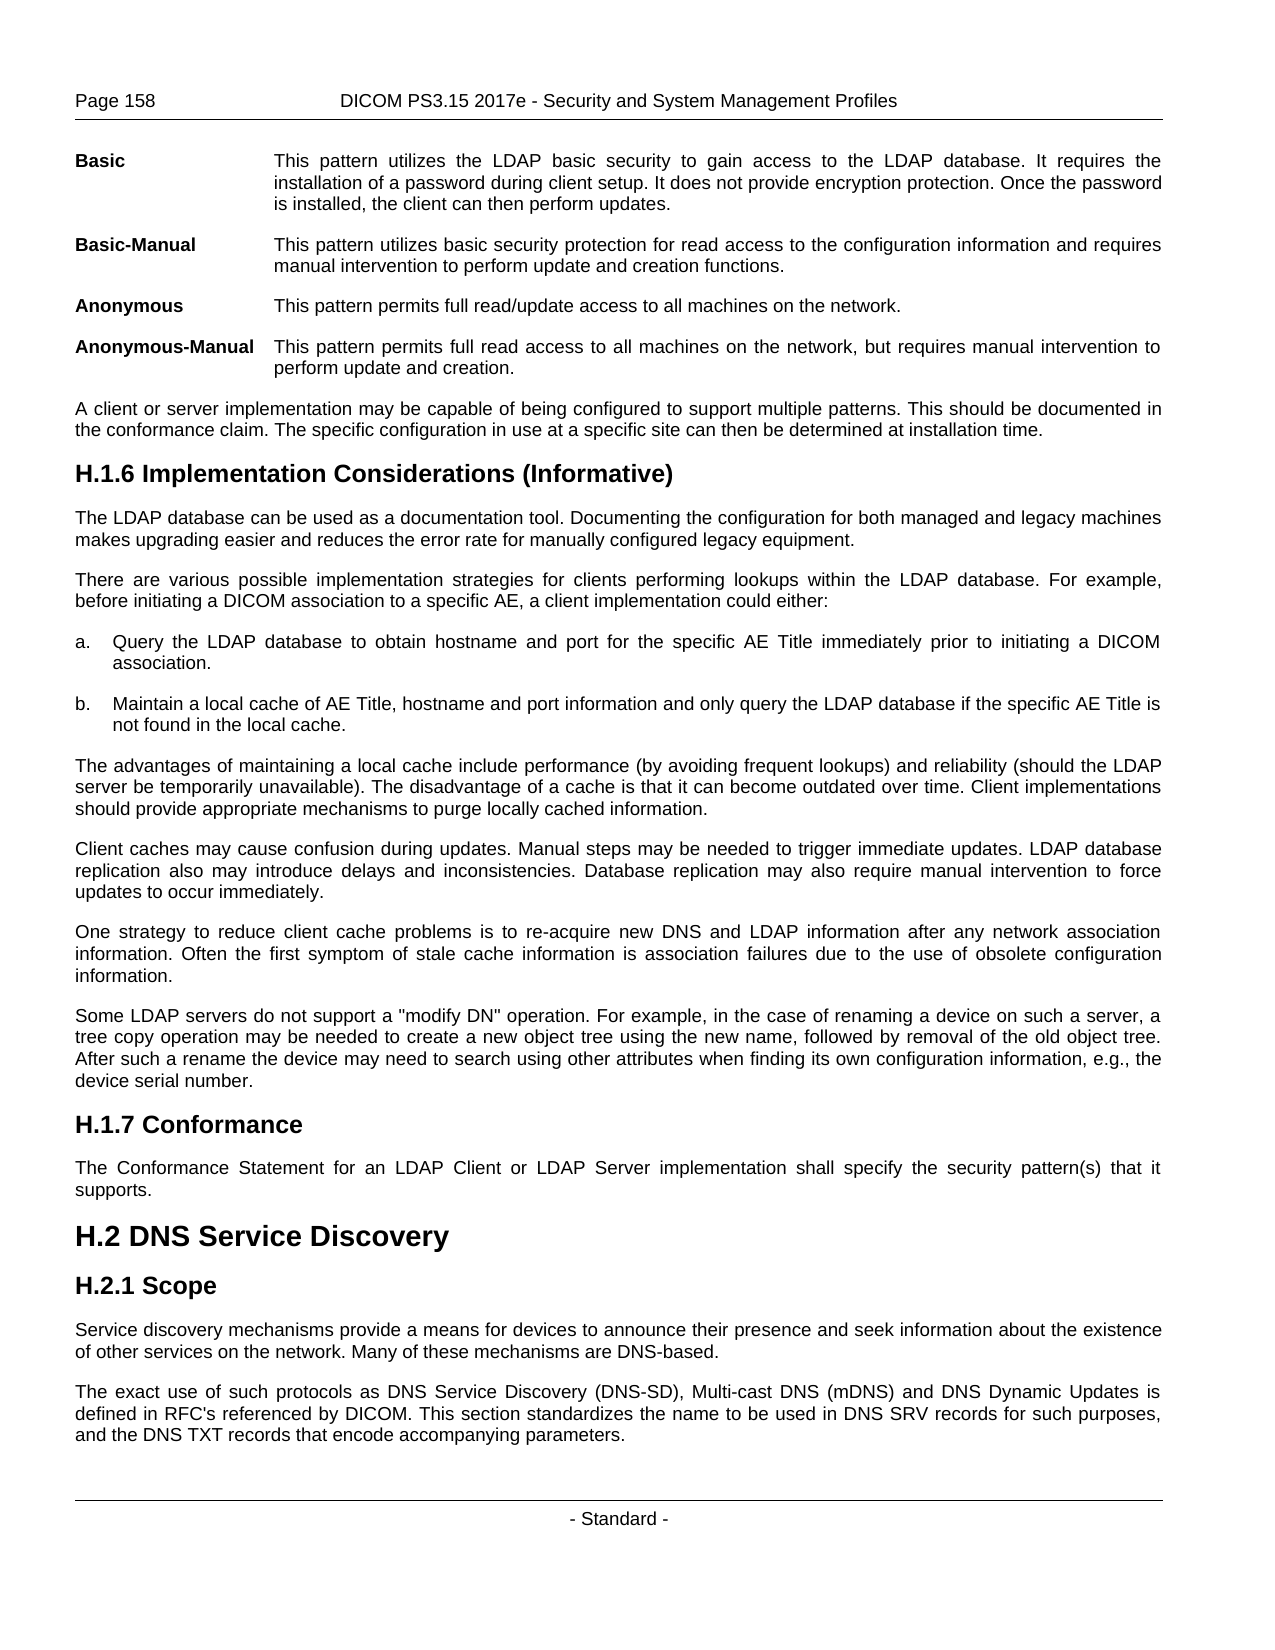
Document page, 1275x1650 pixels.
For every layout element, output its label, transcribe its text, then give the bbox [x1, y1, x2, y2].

text Service discovery mechanisms provide a means for devices to announce their presence and seek information about the existence of other services on the network. Many of these mechanisms are DNS-based. [75, 1319, 1162, 1362]
text Basic This pattern utilizes the LDAP basic security to gain access to the LDAP database. It requires the installation of a password during client setup. It does not provide encryption protection. Once the password is installed, the client can then perform updates. [75, 150, 1162, 215]
text H.2.1 Scope [75, 1271, 1162, 1300]
text The LDAP database can be used as a documentation tool. Documenting the configuration for both managed and legacy machines makes upgrading easier and reduces the error rate for manually configured legacy equipment. [75, 507, 1162, 550]
text One strategy to reduce client cache problems is to re-acquire new DNS and LDAP information after any network association information. Often the first symptom of stale cache information is association failures due to the use of obsolete configuration information. [75, 921, 1162, 986]
text Basic-Manual This pattern utilizes basic security protection for read access to the configuration information and requires manual intervention to perform update and creation functions. [75, 233, 1162, 277]
text The exact use of such protocols as DNS Service Discovery (DNS-SD), Multi-cast DNS (mDNS) and DNS Dynamic Updates is defined in RFC's referenced by DICOM. This section standardizes the name to be used in DNS SRV records for such purposes, and the DNS TXT records that encode accompanying parameters. [75, 1381, 1162, 1445]
text Anonymous This pattern permits full read/update access to all machines on the network. [75, 295, 1162, 317]
text Anonymous-Manual This pattern permits full read access to all machines on the network, but requires manual intervention to perform update and creation. [75, 336, 1162, 379]
text Some LDAP servers do not support a "modify DN" operation. For example, in the case of renaming a device on such a server, a tree copy operation may be needed to create a new object tree using the new name, followed by removal of the old object tree. After such a rename the device may need to search using other attributes when finding its own configuration information, e.g., the device serial number. [75, 1005, 1162, 1091]
text There are various possible implementation strategies for clients performing lookups within the LDAP database. For example, before initiating a DICOM association to a specific AE, a client implementation could either: [75, 569, 1162, 612]
text The advantages of maintaining a local cache include performance (by avoiding frequent lookups) and reliability (should the LDAP server be temporarily unavailable). The disadvantage of a cache is that it can become outdated over time. Client implementations should provide appropriate mechanisms to purge locally cached information. [75, 754, 1162, 819]
list Maintain a local cache of AE Title, hostname and port information and only query the LDAP database if the specific AE Title is not found in the local cache. [75, 692, 1162, 736]
text Client caches may cause confusion during updates. Manual steps may be needed to trigger immediate updates. LDAP database replication also may introduce delays and inconsistencies. Database replication may also require manual intervention to force updates to occur immediately. [75, 838, 1162, 902]
text A client or server implementation may be capable of being configured to support multiple patterns. This should be documented in the conformance claim. The specific configuration in use at a specific site can then be determined at installation time. [75, 397, 1162, 441]
text H.1.6 Implementation Considerations (Informative) [75, 459, 1162, 488]
list Query the LDAP database to obtain hostname and port for the specific AE Title immediately prior to initiating a DICOM association. [75, 631, 1162, 674]
text H.2 DNS Service Discovery [75, 1219, 1162, 1253]
text The Conformance Statement for an LDAP Client or LDAP Server implementation shall specify the security pattern(s) that it supports. [75, 1157, 1162, 1200]
text H.1.7 Conformance [75, 1110, 1162, 1138]
